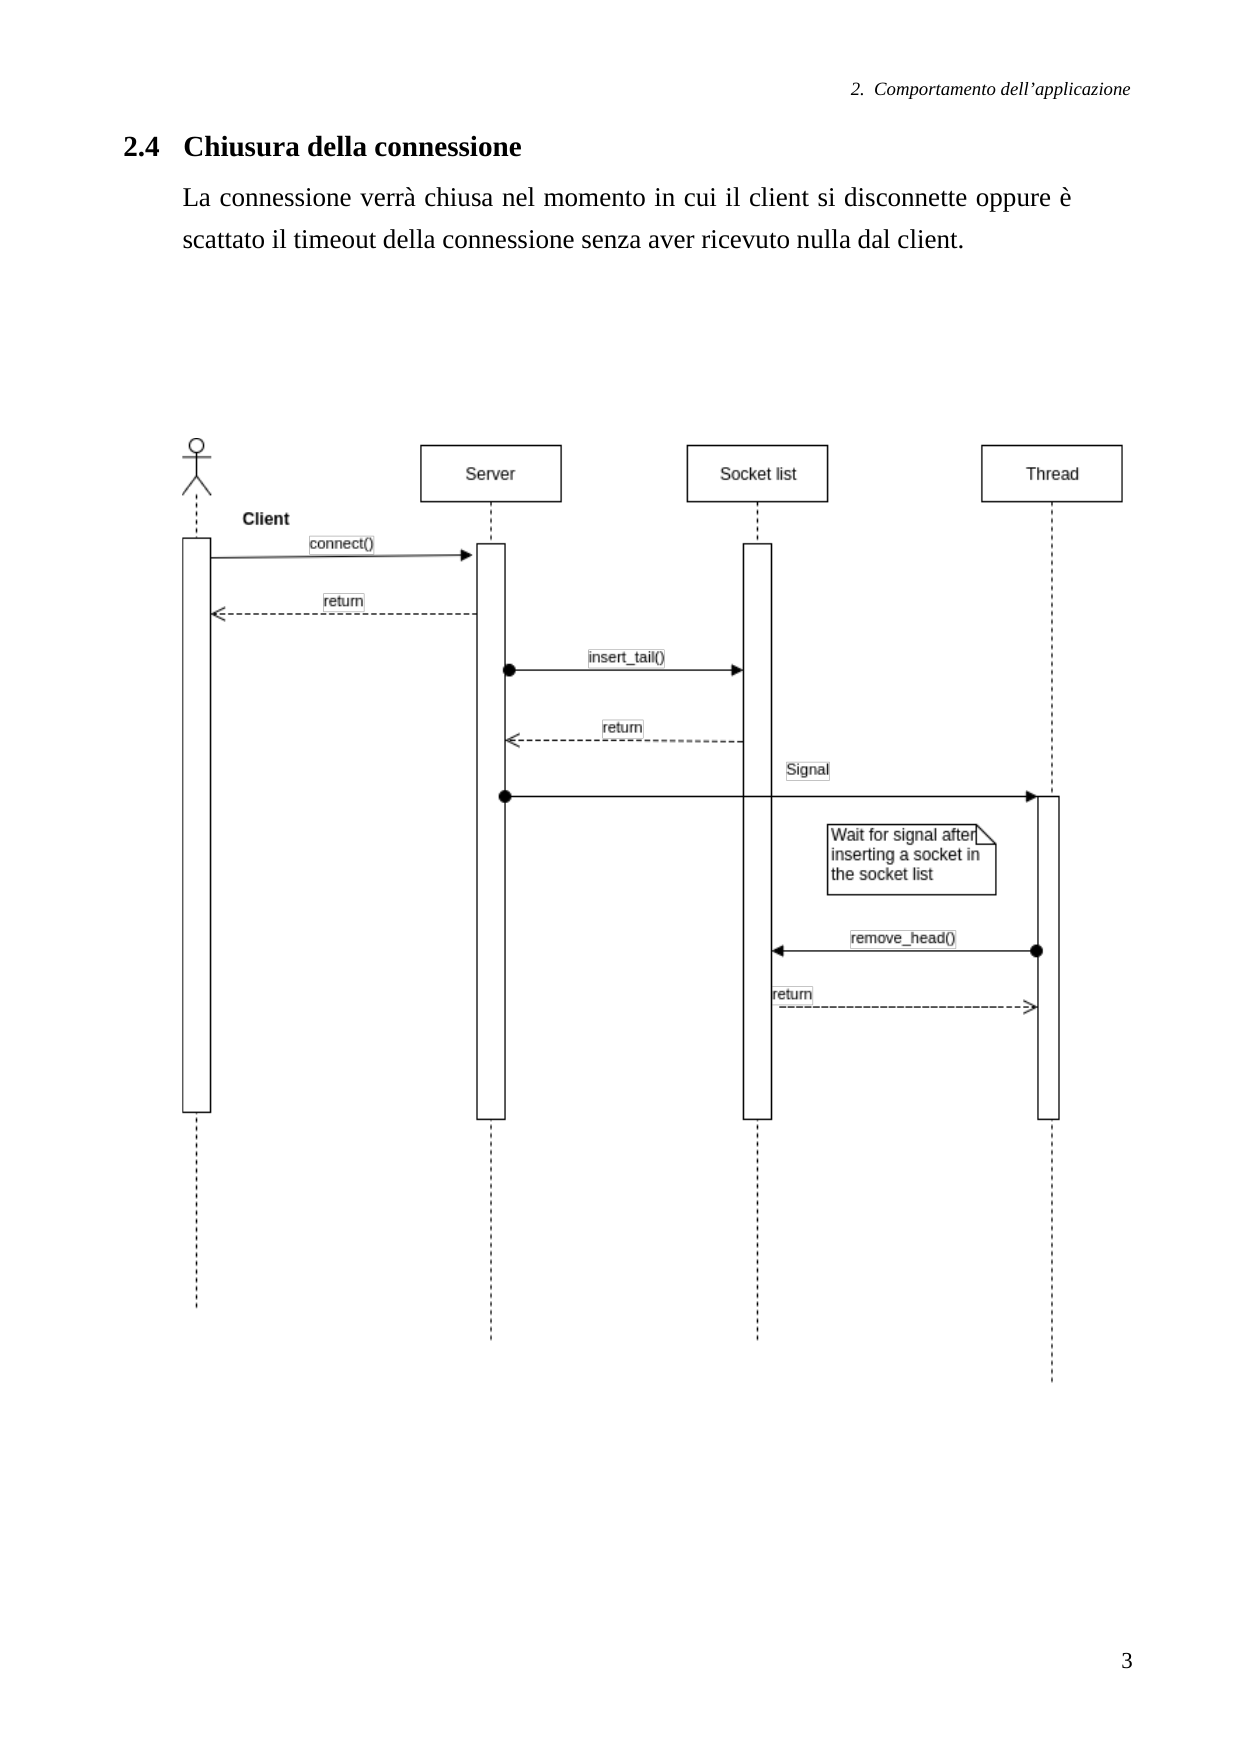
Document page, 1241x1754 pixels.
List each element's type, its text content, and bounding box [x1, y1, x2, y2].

text La connessione verrà chiusa nel momento in cui il client si disconnette oppure è scattato il timeout della connessione senza aver ricevuto nulla dal client. [182, 181, 1073, 254]
picture [182, 438, 1123, 1387]
subtitle Chiusura della connessione [123, 129, 1132, 163]
